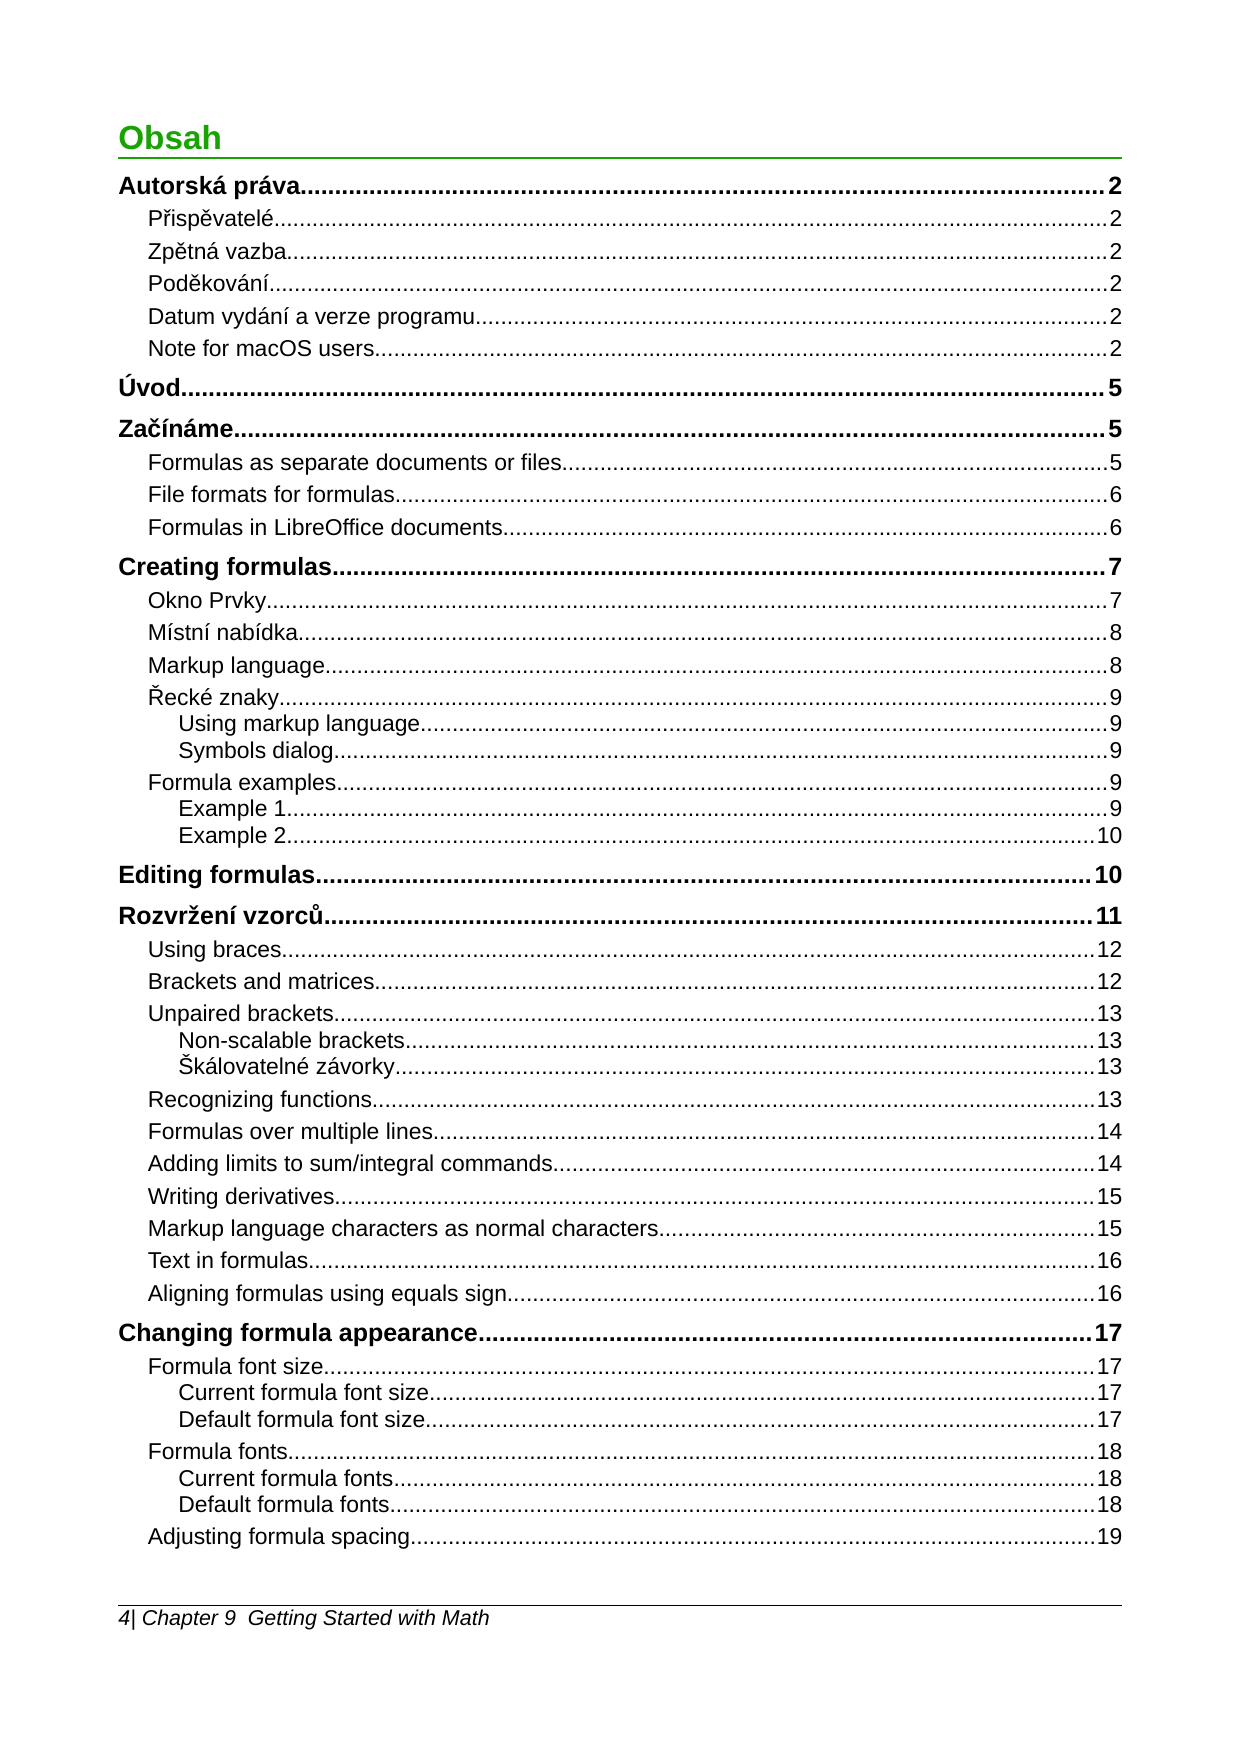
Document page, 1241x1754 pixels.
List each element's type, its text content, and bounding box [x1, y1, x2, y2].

text Místní nabídka 8 [148, 619, 1122, 646]
text File formats for formulas 6 [148, 481, 1122, 508]
text Brackets and matrices 12 [148, 968, 1122, 994]
text Řecké znaky 9 [148, 684, 1122, 710]
text Škálovatelné závorky 13 [178, 1053, 1122, 1079]
text Formula examples 9 [148, 769, 1122, 795]
text Example 1 9 [178, 795, 1122, 822]
text Formula font size 17 [148, 1353, 1122, 1379]
text Začínáme 5 [118, 414, 1122, 443]
text Rozvržení vzorců 11 [118, 901, 1122, 929]
text Default formula fonts 18 [178, 1491, 1122, 1517]
text Current formula font size 17 [178, 1379, 1122, 1406]
text Recognizing functions 13 [148, 1086, 1122, 1112]
text Markup language 8 [148, 652, 1122, 678]
text Aligning formulas using equals sign 16 [148, 1280, 1122, 1306]
text Datum vydání a verze programu 2 [148, 303, 1122, 329]
text Přispěvatelé 2 [148, 205, 1122, 232]
text Adding limits to sum/integral commands 14 [148, 1150, 1122, 1177]
text Poděkování 2 [148, 270, 1122, 297]
text Unpaired brackets 13 [148, 1000, 1122, 1027]
text Adjusting formula spacing 19 [148, 1523, 1122, 1549]
text Formula fonts 18 [148, 1438, 1122, 1464]
text Default formula font size 17 [178, 1406, 1122, 1432]
text Zpětná vazba 2 [148, 238, 1122, 264]
text Creating formulas 7 [118, 552, 1122, 581]
text Non-scalable brackets 13 [178, 1027, 1122, 1053]
text Symbols dialog 9 [178, 737, 1122, 763]
text Formulas in LibreOffice documents 6 [148, 514, 1122, 540]
text Úvod 5 [118, 373, 1122, 402]
text Formulas over multiple lines 14 [148, 1118, 1122, 1144]
text Autorská práva 2 [118, 171, 1122, 199]
text Note for macOS users 2 [148, 335, 1122, 361]
text Writing derivatives 15 [148, 1183, 1122, 1209]
text Changing formula appearance 17 [118, 1318, 1122, 1347]
text Formulas as separate documents or files 5 [148, 449, 1122, 475]
text Markup language characters as normal characters 15 [148, 1215, 1122, 1241]
text Using markup language 9 [178, 710, 1122, 737]
text Text in formulas 16 [148, 1247, 1122, 1274]
text Okno Prvky 7 [148, 587, 1122, 613]
text Current formula fonts 18 [178, 1464, 1122, 1491]
text Editing formulas 10 [118, 860, 1122, 889]
text Using braces 12 [148, 936, 1122, 962]
subtitle Obsah [118, 118, 1122, 157]
text Example 2 10 [178, 822, 1122, 848]
